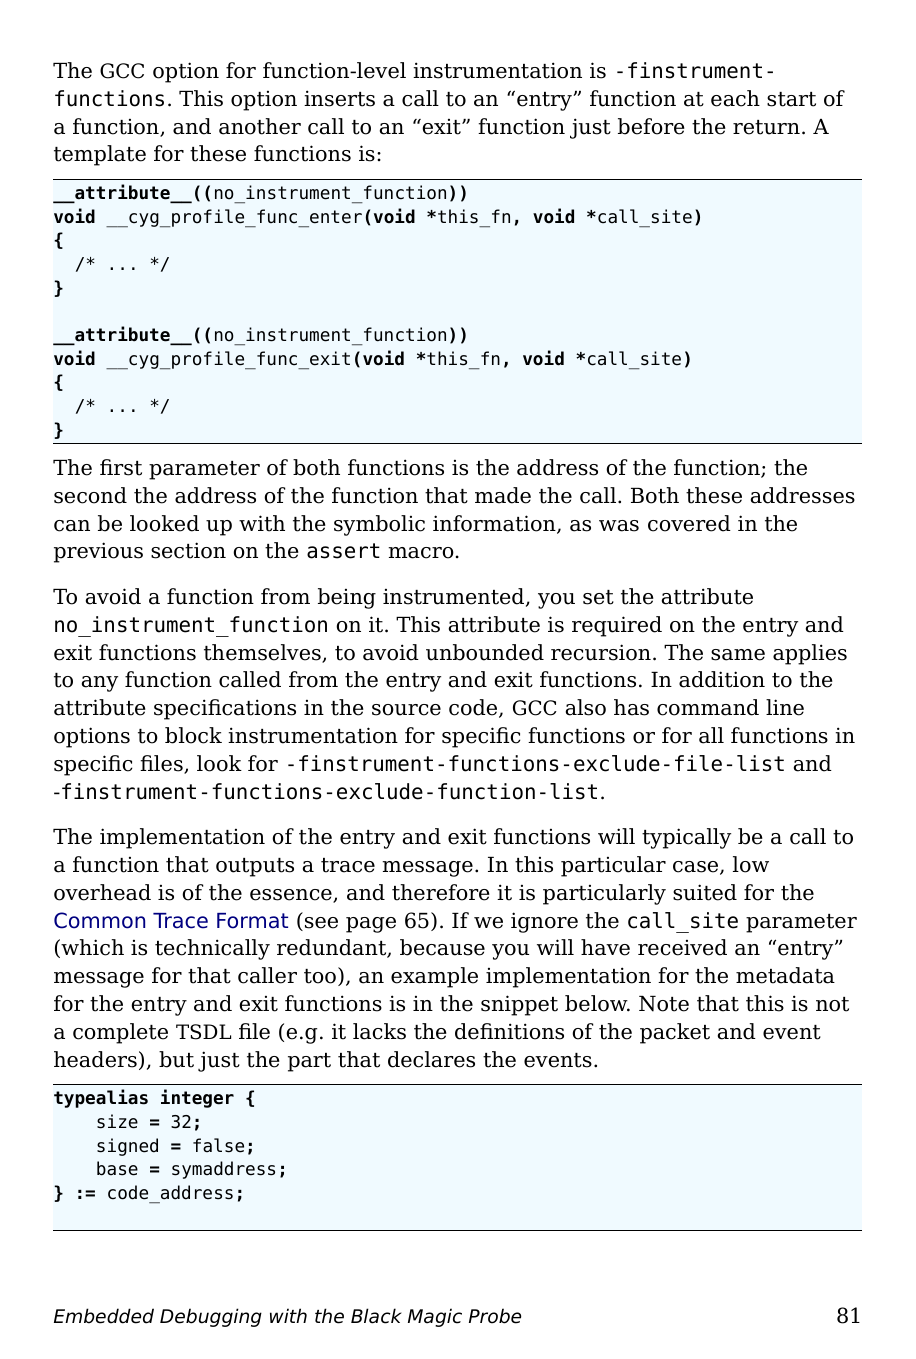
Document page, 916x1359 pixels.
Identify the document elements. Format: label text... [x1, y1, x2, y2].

text { [53, 368, 862, 392]
text The implementation of the entry and exit functions will typically be a call to a function that outputs a trace message. In this particular case, low overhead is of the essence, and therefore it is particularly suited for the Common Trace Format (see page 65). If we ignore the call_site parameter (which is technically redundant, because you will have received an “entry” message for that caller too), an example implementation for the metadata for the entry and exit functions is in the snippet below. Note that this is not a complete TSDL file (e.g. it lacks the definitions of the packet and event headers), but just the part that declares the events. [53, 825, 862, 1072]
text void __cyg_profile_func_enter(void *this_fn, void *call_site) [53, 203, 862, 226]
text base = symaddress; [53, 1155, 862, 1179]
text __attribute__((no_instrument_function)) [53, 180, 862, 203]
text void __cyg_profile_func_exit(void *this_fn, void *call_site) [53, 345, 862, 368]
text /* ... */ [53, 250, 862, 274]
text } [53, 274, 862, 297]
text __attribute__((no_instrument_function)) [53, 321, 862, 345]
text To avoid a function from being instrumented, you set the attribute no_instrument_function on it. This attribute is required on the entry and exit functions themselves, to avoid unbounded recursion. The same applies to any function called from the entry and exit functions. In addition to the attribute specifications in the source code, GCC also has command line options to block instrumentation for specific functions or for all functions in specific files, look for -finstrument-functions-exclude-file-list and ‑finstrument-functions-exclude-function-list. [53, 585, 862, 804]
text The GCC option for function-level instrumentation is -finstrument-functions. This option inserts a call to an “entry” function at each start of a function, and another call to an “exit” function just before the return. A template for these functions is: [53, 59, 862, 167]
text /* ... */ [53, 392, 862, 416]
text typealias integer { [53, 1085, 862, 1108]
text The first parameter of both functions is the address of the function; the second the address of the function that made the call. Both these addresses can be looked up with the symbolic information, as was covered in the previous section on the assert macro. [53, 456, 862, 564]
text { [53, 226, 862, 250]
text signed = false; [53, 1132, 862, 1155]
text size = 32; [53, 1108, 862, 1132]
text } [53, 416, 862, 443]
text } := code_address; [53, 1179, 862, 1203]
